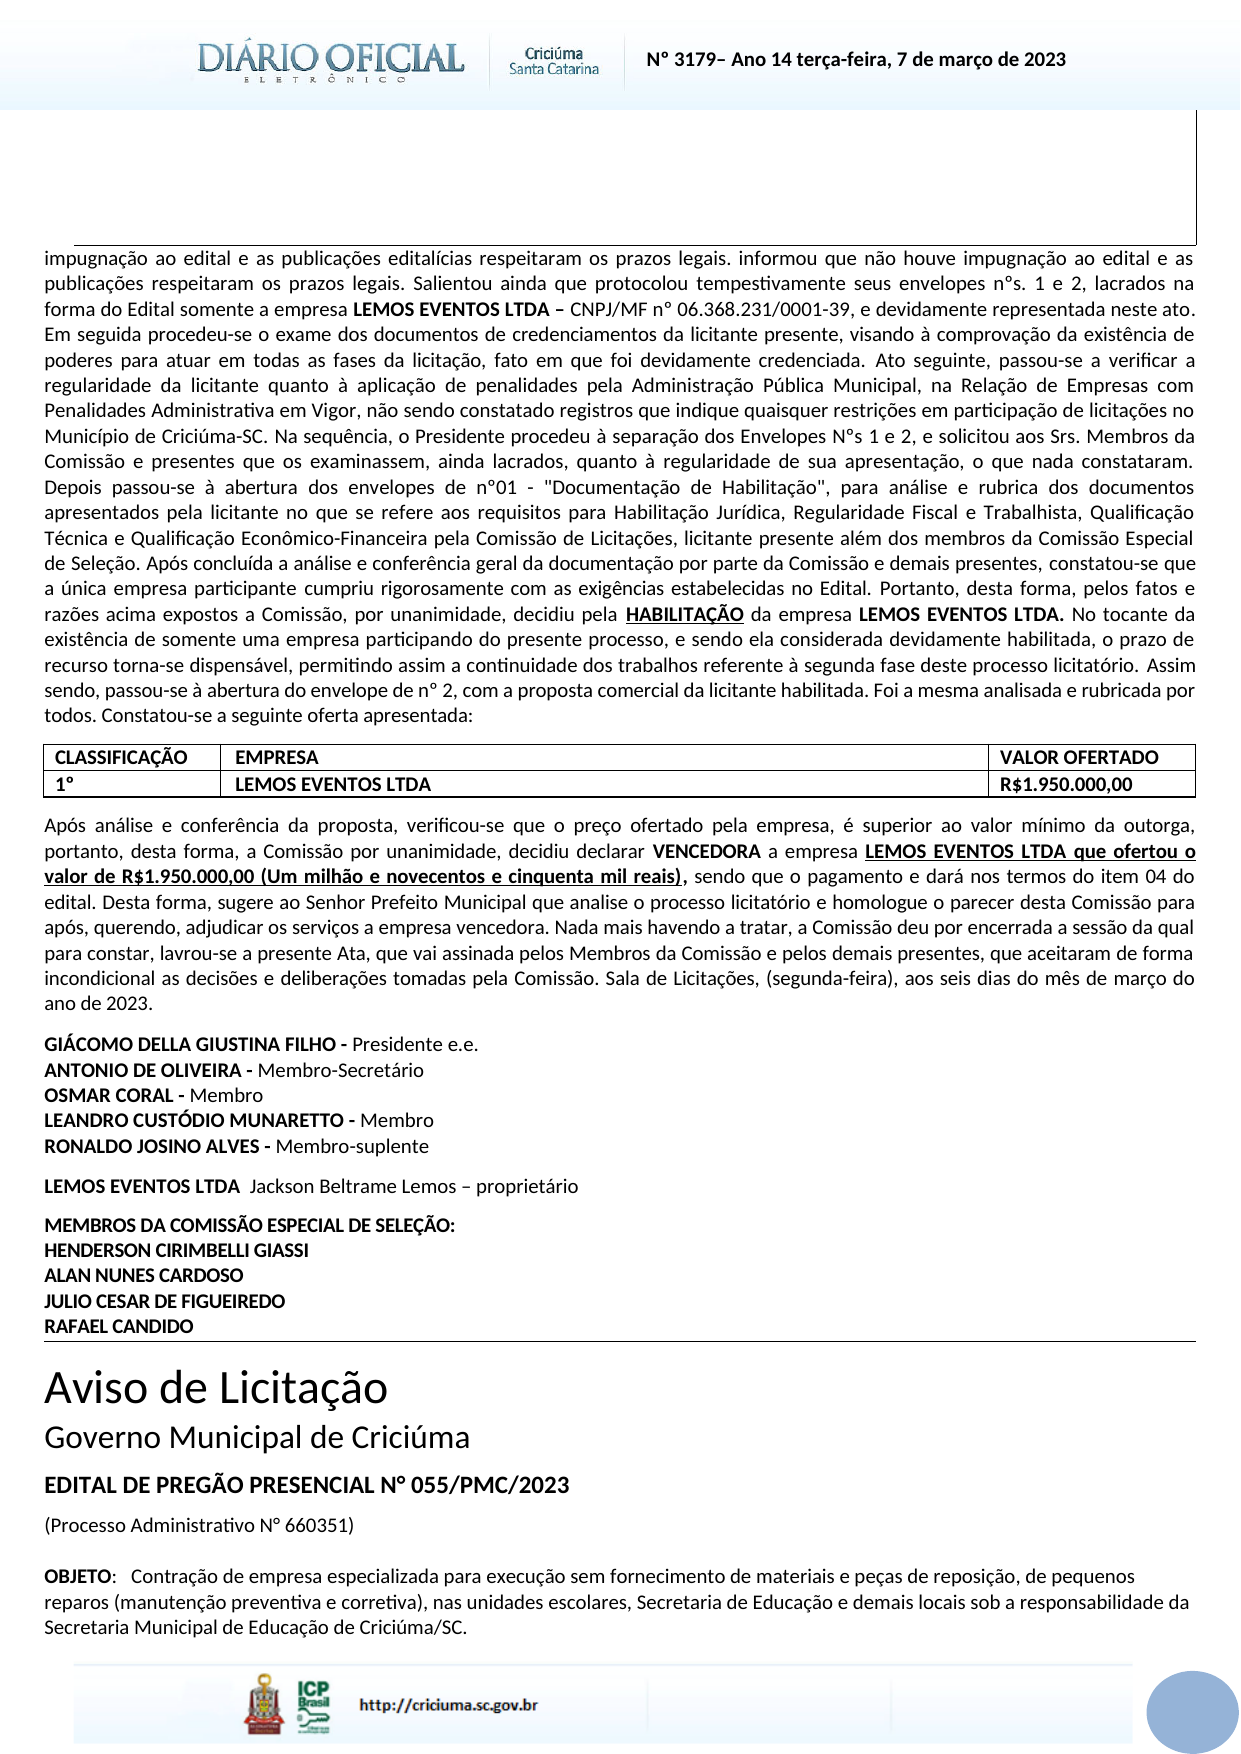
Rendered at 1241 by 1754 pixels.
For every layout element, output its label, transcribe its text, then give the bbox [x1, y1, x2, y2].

text HENDERSON CIRIMBELLI GIASSI [44, 1237, 1196, 1263]
text OBJETO: Contração de empresa especializada para execução sem fornecimento de materiais e peças de reposição, de pequenos reparos (manutenção preventiva e corretiva), nas unidades escolares, Secretaria de Educação e demais locais sob a responsabilidade da Secretaria Municipal de Educação de Criciúma/SC. [44, 1563, 1196, 1640]
text OSMAR CORAL - Membro [44, 1082, 1196, 1108]
text RAFAEL CANDIDO [44, 1313, 1196, 1341]
table_header VALOR OFERTADO [989, 745, 1195, 770]
text impugnação ao edital e as publicações editalícias respeitaram os prazos legais. informou que não houve impugnação ao edital e as publicações respeitaram os prazos legais. Salientou ainda que protocolou tempestivamente seus envelopes nºs. 1 e 2, lacrados na forma do Edital somente a empresa LEMOS EVENTOS LTDA – CNPJ/MF nº 06.368.231/0001-39, e devidamente representada neste ato. Em seguida procedeu-se o exame dos documentos de credenciamentos da licitante presente, visando à comprovação da existência de poderes para atuar em todas as fases da licitação, fato em que foi devidamente credenciada. Ato seguinte, passou-se a verificar a regularidade da licitante quanto à aplicação de penalidades pela Administração Pública Municipal, na Relação de Empresas com Penalidades Administrativa em Vigor, não sendo constatado registros que indique quaisquer restrições em participação de licitações no Município de Criciúma-SC. Na sequência, o Presidente procedeu à separação dos Envelopes Nºs 1 e 2, e solicitou aos Srs. Membros da Comissão e presentes que os examinassem, ainda lacrados, quanto à regularidade de sua apresentação, o que nada constataram. Depois passou-se à abertura dos envelopes de nº01 - "Documentação de Habilitação", para análise e rubrica dos documentos apresentados pela licitante no que se refere aos requisitos para Habilitação Jurídica, Regularidade Fiscal e Trabalhista, Qualificação Técnica e Qualificação Econômico-Financeira pela Comissão de Licitações, licitante presente além dos membros da Comissão Especial de Seleção. Após concluída a análise e conferência geral da documentação por parte da Comissão e demais presentes, constatou-se que a única empresa participante cumpriu rigorosamente com as exigências estabelecidas no Edital. Portanto, desta forma, pelos fatos e razões acima expostos a Comissão, por unanimidade, decidiu pela HABILITAÇÃO da empresa LEMOS EVENTOS LTDA. No tocante da existência de somente uma empresa participando do presente processo, e sendo ela considerada devidamente habilitada, o prazo de recurso torna-se dispensável, permitindo assim a continuidade dos trabalhos referente à segunda fase deste processo licitatório. Assim sendo, passou-se à abertura do envelope de nº 2, com a proposta comercial da licitante habilitada. Foi a mesma analisada e rubricada por todos. Constatou-se a seguinte oferta apresentada: [44, 245, 1196, 728]
table_header CLASSIFICAÇÃO [44, 745, 220, 770]
text ALAN NUNES CARDOSO [44, 1263, 1196, 1288]
text MEMBROS DA COMISSÃO ESPECIAL DE SELEÇÃO: [44, 1212, 1196, 1237]
text Governo Municipal de Criciúma [44, 1416, 1196, 1457]
text RONALDO JOSINO ALVES - Membro-suplente [44, 1133, 1196, 1158]
table_cell 1º [44, 771, 220, 796]
text GIÁCOMO DELLA GIUSTINA FILHO - Presidente e.e. [44, 1031, 1196, 1057]
text EDITAL DE PREGÃO PRESENCIAL N° 055/PMC/2023 [44, 1469, 1196, 1500]
text LEANDRO CUSTÓDIO MUNARETTO - Membro [44, 1108, 1196, 1133]
table_header EMPRESA [221, 745, 988, 770]
table_cell R$1.950.000,00 [989, 771, 1195, 796]
text JULIO CESAR DE FIGUEIREDO [44, 1288, 1196, 1313]
text Aviso de Licitação [44, 1357, 1196, 1416]
text LEMOS EVENTOS LTDA Jackson Beltrame Lemos – proprietário [44, 1174, 1196, 1199]
table_cell LEMOS EVENTOS LTDA [221, 771, 988, 796]
text ANTONIO DE OLIVEIRA - Membro-Secretário [44, 1057, 1196, 1082]
text Após análise e conferência da proposta, verificou-se que o preço ofertado pela empresa, é superior ao valor mínimo da outorga, portanto, desta forma, a Comissão por unanimidade, decidiu declarar VENCEDORA a empresa LEMOS EVENTOS LTDA que ofertou o valor de R$1.950.000,00 (Um milhão e novecentos e cinquenta mil reais), sendo que o pagamento e dará nos termos do item 04 do edital. Desta forma, sugere ao Senhor Prefeito Municipal que analise o processo licitatório e homologue o parecer desta Comissão para após, querendo, adjudicar os serviços a empresa vencedora. Nada mais havendo a tratar, a Comissão deu por encerrada a sessão da qual para constar, lavrou-se a presente Ata, que vai assinada pelos Membros da Comissão e pelos demais presentes, que aceitaram de forma incondicional as decisões e deliberações tomadas pela Comissão. Sala de Licitações, (segunda-feira), aos seis dias do mês de março do ano de 2023. [44, 813, 1196, 1016]
text (Processo Administrativo N° 660351) [44, 1513, 1196, 1538]
